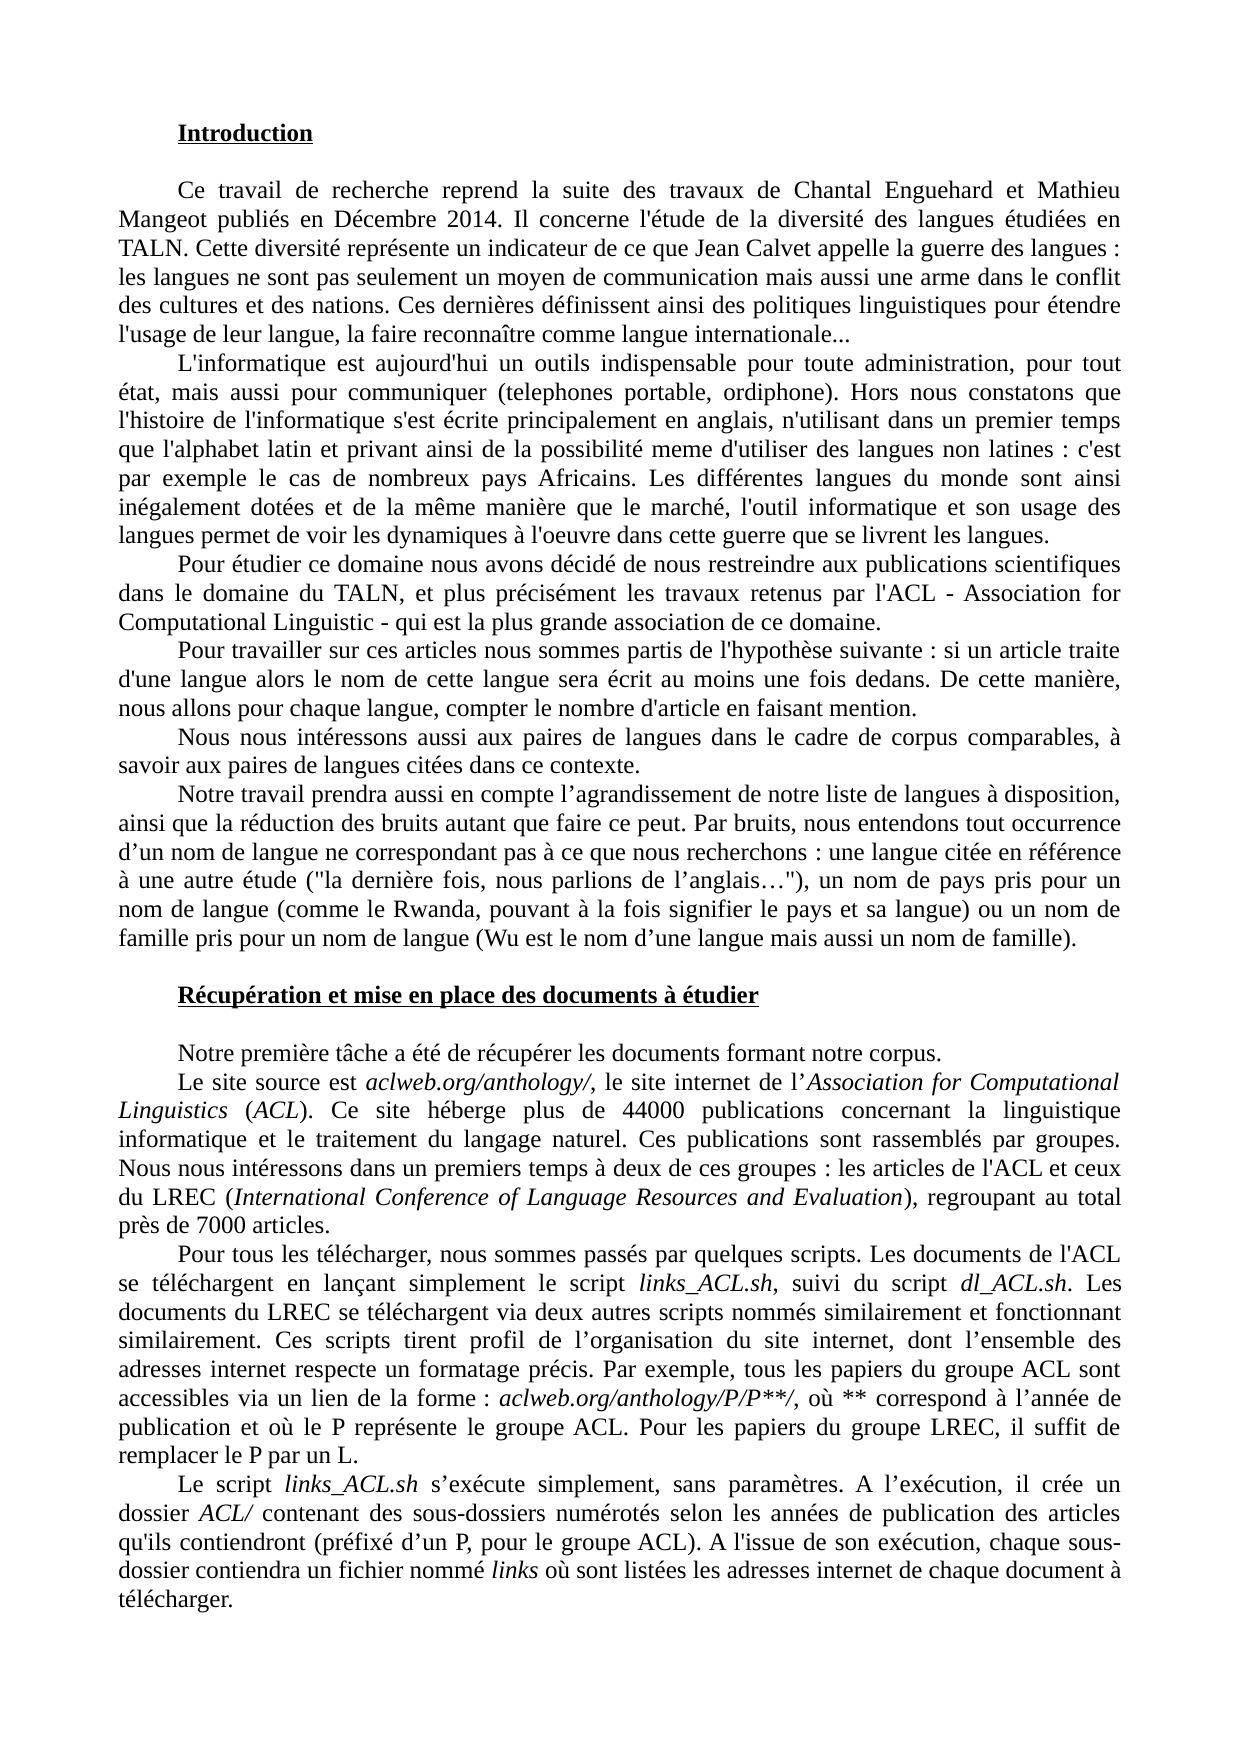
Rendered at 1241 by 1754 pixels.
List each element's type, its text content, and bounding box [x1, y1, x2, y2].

text Le script links_ACL.sh s’exécute simplement, sans paramètres. A l’exécution, il crée un dossier ACL/ contenant des sous-dossiers numérotés selon les années de publication des articles qu'ils contiendront (préfixé d’un P, pour le groupe ACL). A l'issue de son exécution, chaque sous-dossier contiendra un fichier nommé links où sont listées les adresses internet de chaque document à télécharger. [118, 1469, 1122, 1613]
text Pour travailler sur ces articles nous sommes partis de l'hypothèse suivante : si un article traite d'une langue alors le nom de cette langue sera écrit au moins une fois dedans. De cette manière, nous allons pour chaque langue, compter le nombre d'article en faisant mention. [118, 636, 1122, 722]
text L'informatique est aujourd'hui un outils indispensable pour toute administration, pour tout état, mais aussi pour communiquer (telephones portable, ordiphone). Hors nous constatons que l'histoire de l'informatique s'est écrite principalement en anglais, n'utilisant dans un premier temps que l'alphabet latin et privant ainsi de la possibilité meme d'utiliser des langues non latines : c'est par exemple le cas de nombreux pays Africains. Les différentes langues du monde sont ainsi inégalement dotées et de la même manière que le marché, l'outil informatique et son usage des langues permet de voir les dynamiques à l'oeuvre dans cette guerre que se livrent les langues. [118, 348, 1122, 549]
text Notre première tâche a été de récupérer les documents formant notre corpus. [118, 1038, 1122, 1067]
text Introduction [118, 118, 1122, 147]
text Le site source est aclweb.org/anthology/, le site internet de l’Association for Computational Linguistics (ACL). Ce site héberge plus de 44000 publications concernant la linguistique informatique et le traitement du langage naturel. Ces publications sont rassemblés par groupes. Nous nous intéressons dans un premiers temps à deux de ces groupes : les articles de l'ACL et ceux du LREC (International Conference of Language Resources and Evaluation), regroupant au total près de 7000 articles. [118, 1067, 1122, 1239]
text Ce travail de recherche reprend la suite des travaux de Chantal Enguehard et Mathieu Mangeot publiés en Décembre 2014. Il concerne l'étude de la diversité des langues étudiées en TALN. Cette diversité représente un indicateur de ce que Jean Calvet appelle la guerre des langues : les langues ne sont pas seulement un moyen de communication mais aussi une arme dans le conflit des cultures et des nations. Ces dernières définissent ainsi des politiques linguistiques pour étendre l'usage de leur langue, la faire reconnaître comme langue internationale... [118, 176, 1122, 348]
text Notre travail prendra aussi en compte l’agrandissement de notre liste de langues à disposition, ainsi que la réduction des bruits autant que faire ce peut. Par bruits, nous entendons tout occurrence d’un nom de langue ne correspondant pas à ce que nous recherchons : une langue citée en référence à une autre étude ("la dernière fois, nous parlions de l’anglais…"), un nom de pays pris pour un nom de langue (comme le Rwanda, pouvant à la fois signifier le pays et sa langue) ou un nom de famille pris pour un nom de langue (Wu est le nom d’une langue mais aussi un nom de famille). [118, 779, 1122, 952]
text Pour tous les télécharger, nous sommes passés par quelques scripts. Les documents de l'ACL se téléchargent en lançant simplement le script links_ACL.sh, suivi du script dl_ACL.sh. Les documents du LREC se téléchargent via deux autres scripts nommés similairement et fonctionnant similairement. Ces scripts tirent profil de l’organisation du site internet, dont l’ensemble des adresses internet respecte un formatage précis. Par exemple, tous les papiers du groupe ACL sont accessibles via un lien de la forme : aclweb.org/anthology/P/P**/, où ** correspond à l’année de publication et où le P représente le groupe ACL. Pour les papiers du groupe LREC, il suffit de remplacer le P par un L. [118, 1239, 1122, 1469]
text Nous nous intéressons aussi aux paires de langues dans le cadre de corpus comparables, à savoir aux paires de langues citées dans ce contexte. [118, 722, 1122, 779]
text Récupération et mise en place des documents à étudier [118, 981, 1122, 1009]
text Pour étudier ce domaine nous avons décidé de nous restreindre aux publications scientifiques dans le domaine du TALN, et plus précisément les travaux retenus par l'ACL - Association for Computational Linguistic - qui est la plus grande association de ce domaine. [118, 549, 1122, 636]
